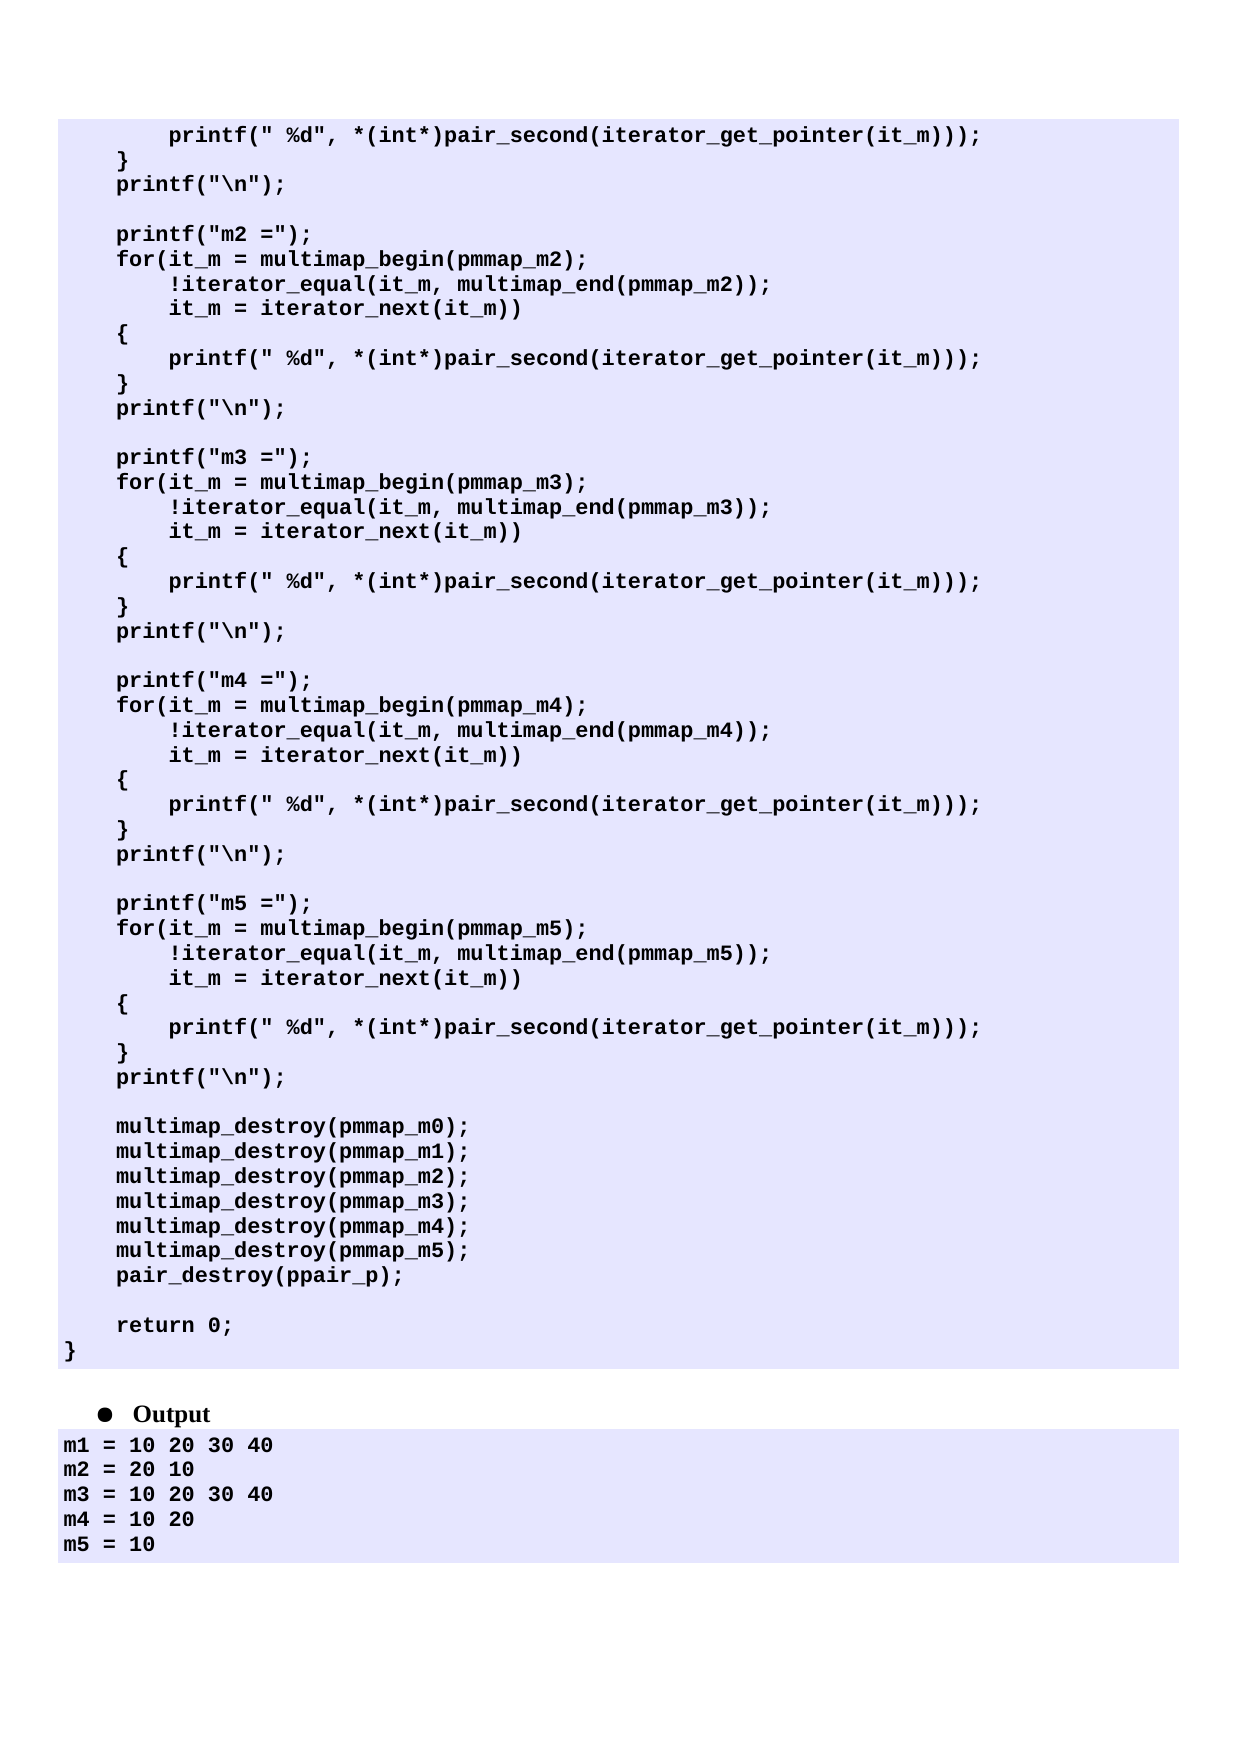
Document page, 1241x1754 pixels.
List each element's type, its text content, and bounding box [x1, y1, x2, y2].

list Output [95, 1399, 1179, 1428]
table_header printf(" %d", *(int*)pair_second(iterator_get_pointer(it_m))); } printf("\n"); printf("m2 ="); for(it_m = multimap_begin(pmmap_m2); !iterator_equal(it_m, multimap_end(pmmap_m2)); it_m = iterator_next(it_m)) { printf(" %d", *(int*)pair_second(iterator_get_pointer(it_m))); } printf("\n"); printf("m3 ="); for(it_m = multimap_begin(pmmap_m3); !iterator_equal(it_m, multimap_end(pmmap_m3)); it_m = iterator_next(it_m)) { printf(" %d", *(int*)pair_second(iterator_get_pointer(it_m))); } printf("\n"); printf("m4 ="); for(it_m = multimap_begin(pmmap_m4); !iterator_equal(it_m, multimap_end(pmmap_m4)); it_m = iterator_next(it_m)) { printf(" %d", *(int*)pair_second(iterator_get_pointer(it_m))); } printf("\n"); printf("m5 ="); for(it_m = multimap_begin(pmmap_m5); !iterator_equal(it_m, multimap_end(pmmap_m5)); it_m = iterator_next(it_m)) { printf(" %d", *(int*)pair_second(iterator_get_pointer(it_m))); } printf("\n"); multimap_destroy(pmmap_m0); multimap_destroy(pmmap_m1); multimap_destroy(pmmap_m2); multimap_destroy(pmmap_m3); multimap_destroy(pmmap_m4); multimap_destroy(pmmap_m5); pair_destroy(ppair_p); return 0; } [58, 119, 1179, 1369]
table_header m1 = 10 20 30 40 m2 = 20 10 m3 = 10 20 30 40 m4 = 10 20 m5 = 10 [58, 1429, 1179, 1563]
